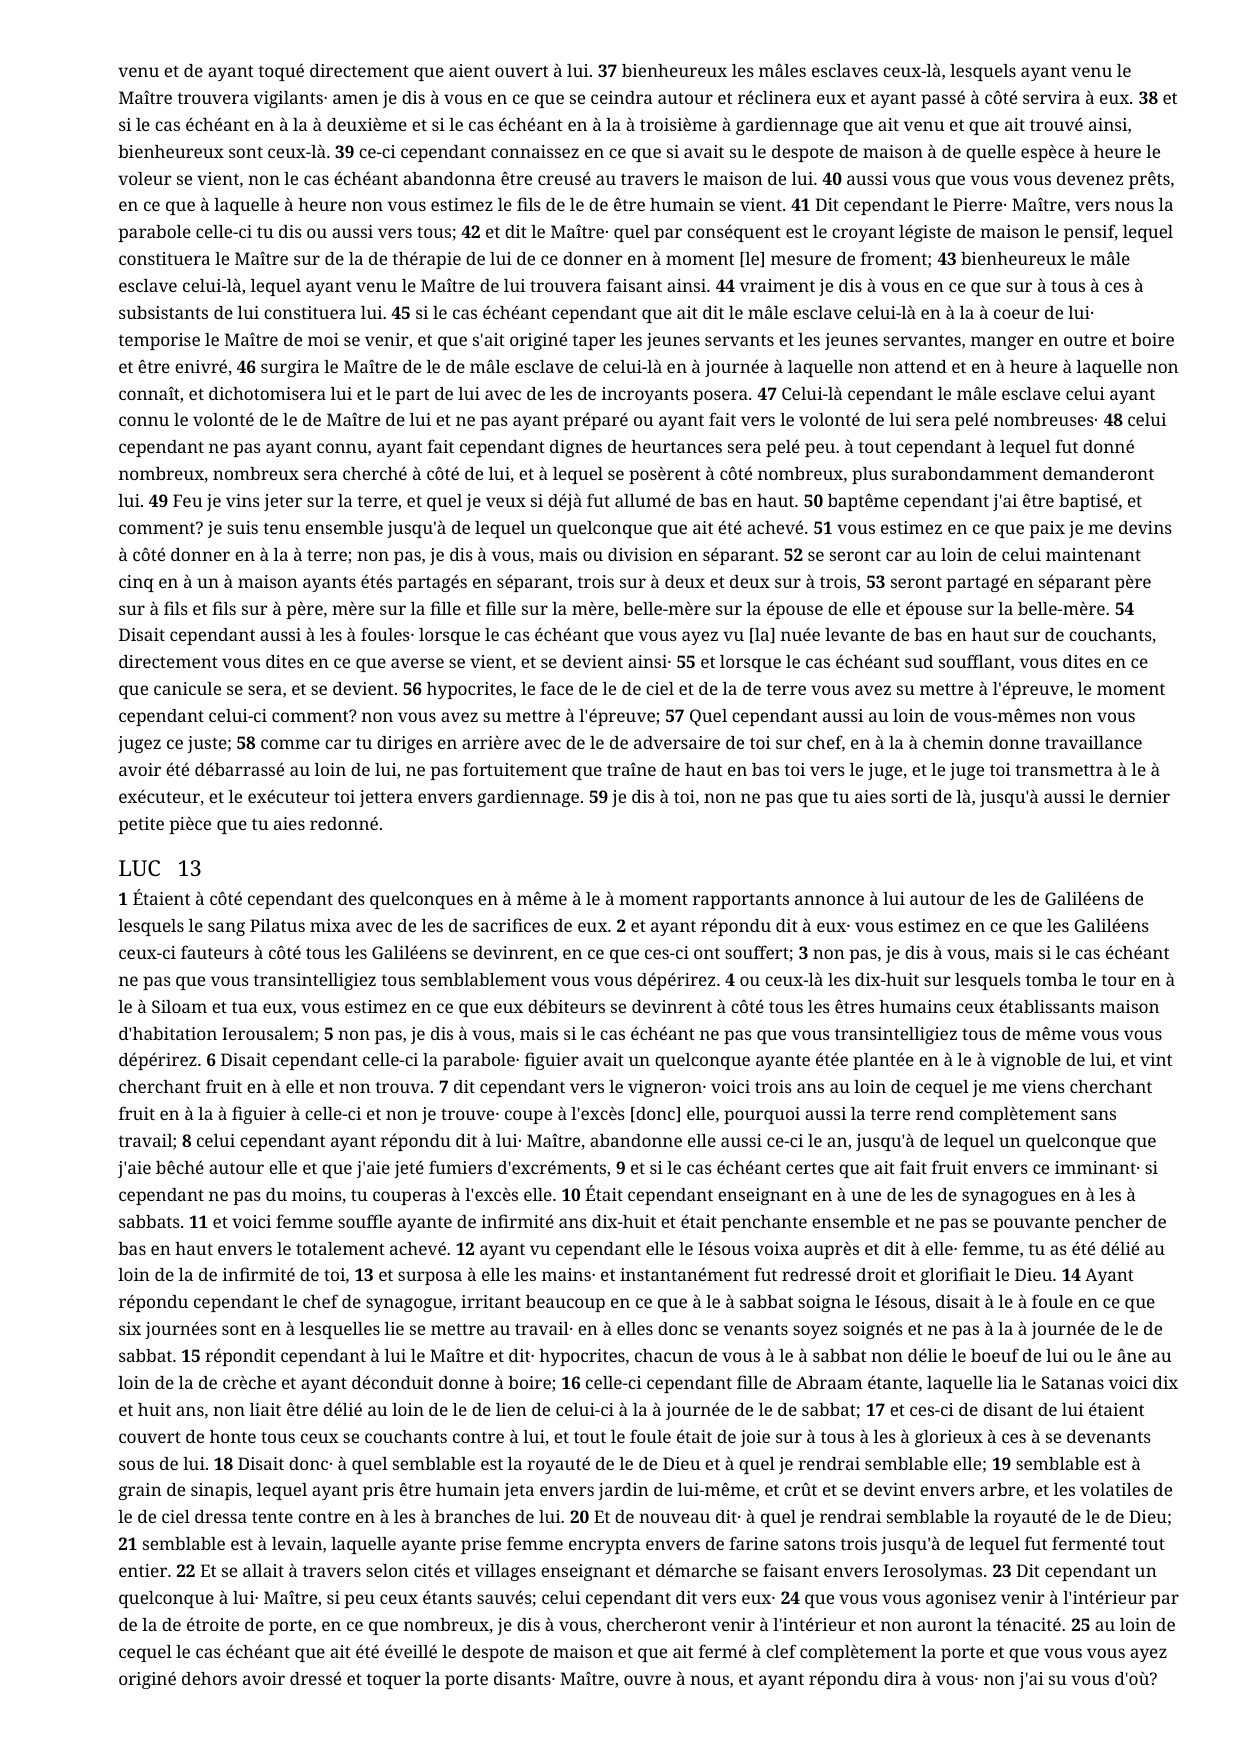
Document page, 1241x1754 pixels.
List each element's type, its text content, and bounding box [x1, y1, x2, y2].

text LUC 13 [118, 853, 1181, 883]
text 1 Étaient à côté cependant des quelconques en à même à le à moment rapportants annonce à lui autour de les de Galiléens de lesquels le sang Pilatus mixa avec de les de sacrifices de eux. 2 et ayant répondu dit à eux· vous estimez en ce que les Galiléens ceux-ci fauteurs à côté tous les Galiléens se devinrent, en ce que ces-ci ont souffert; 3 non pas, je dis à vous, mais si le cas échéant ne pas que vous transintelligiez tous semblablement vous vous dépérirez. 4 ou ceux-là les dix-huit sur lesquels tomba le tour en à le à Siloam et tua eux, vous estimez en ce que eux débiteurs se devinrent à côté tous les êtres humains ceux établissants maison d'habitation Ierousalem; 5 non pas, je dis à vous, mais si le cas échéant ne pas que vous transintelligiez tous de même vous vous dépérirez. 6 Disait cependant celle-ci la parabole· figuier avait un quelconque ayante étée plantée en à le à vignoble de lui, et vint cherchant fruit en à elle et non trouva. 7 dit cependant vers le vigneron· voici trois ans au loin de cequel je me viens cherchant fruit en à la à figuier à celle-ci et non je trouve· coupe à l'excès [donc] elle, pourquoi aussi la terre rend complètement sans travail; 8 celui cependant ayant répondu dit à lui· Maître, abandonne elle aussi ce-ci le an, jusqu'à de lequel un quelconque que j'aie bêché autour elle et que j'aie jeté fumiers d'excréments, 9 et si le cas échéant certes que ait fait fruit envers ce imminant· si cependant ne pas du moins, tu couperas à l'excès elle. 10 Était cependant enseignant en à une de les de synagogues en à les à sabbats. 11 et voici femme souffle ayante de infirmité ans dix-huit et était penchante ensemble et ne pas se pouvante pencher de bas en haut envers le totalement achevé. 12 ayant vu cependant elle le Iésous voixa auprès et dit à elle· femme, tu as été délié au loin de la de infirmité de toi, 13 et surposa à elle les mains· et instantanément fut redressé droit et glorifiait le Dieu. 14 Ayant répondu cependant le chef de synagogue, irritant beaucoup en ce que à le à sabbat soigna le Iésous, disait à le à foule en ce que six journées sont en à lesquelles lie se mettre au travail· en à elles donc se venants soyez soignés et ne pas à la à journée de le de sabbat. 15 répondit cependant à lui le Maître et dit· hypocrites, chacun de vous à le à sabbat non délie le boeuf de lui ou le âne au loin de la de crèche et ayant déconduit donne à boire; 16 celle-ci cependant fille de Abraam étante, laquelle lia le Satanas voici dix et huit ans, non liait être délié au loin de le de lien de celui-ci à la à journée de le de sabbat; 17 et ces-ci de disant de lui étaient couvert de honte tous ceux se couchants contre à lui, et tout le foule était de joie sur à tous à les à glorieux à ces à se devenants sous de lui. 18 Disait donc· à quel semblable est la royauté de le de Dieu et à quel je rendrai semblable elle; 19 semblable est à grain de sinapis, lequel ayant pris être humain jeta envers jardin de lui-même, et crût et se devint envers arbre, et les volatiles de le de ciel dressa tente contre en à les à branches de lui. 20 Et de nouveau dit· à quel je rendrai semblable la royauté de le de Dieu; 21 semblable est à levain, laquelle ayante prise femme encrypta envers de farine satons trois jusqu'à de lequel fut fermenté tout entier. 22 Et se allait à travers selon cités et villages enseignant et démarche se faisant envers Ierosolymas. 23 Dit cependant un quelconque à lui· Maître, si peu ceux étants sauvés; celui cependant dit vers eux· 24 que vous vous agonisez venir à l'intérieur par de la de étroite de porte, en ce que nombreux, je dis à vous, chercheront venir à l'intérieur et non auront la ténacité. 25 au loin de cequel le cas échéant que ait été éveillé le despote de maison et que ait fermé à clef complètement la porte et que vous vous ayez originé dehors avoir dressé et toquer la porte disants· Maître, ouvre à nous, et ayant répondu dira à vous· non j'ai su vous d'où? [118, 887, 1181, 1690]
text venu et de ayant toqué directement que aient ouvert à lui. 37 bienheureux les mâles esclaves ceux-là, lesquels ayant venu le Maître trouvera vigilants· amen je dis à vous en ce que se ceindra autour et réclinera eux et ayant passé à côté servira à eux. 38 et si le cas échéant en à la à deuxième et si le cas échéant en à la à troisième à gardiennage que ait venu et que ait trouvé ainsi, bienheureux sont ceux-là. 39 ce-ci cependant connaissez en ce que si avait su le despote de maison à de quelle espèce à heure le voleur se vient, non le cas échéant abandonna être creusé au travers le maison de lui. 40 aussi vous que vous vous devenez prêts, en ce que à laquelle à heure non vous estimez le fils de le de être humain se vient. 41 Dit cependant le Pierre· Maître, vers nous la parabole celle-ci tu dis ou aussi vers tous; 42 et dit le Maître· quel par conséquent est le croyant légiste de maison le pensif, lequel constituera le Maître sur de la de thérapie de lui de ce donner en à moment [le] mesure de froment; 43 bienheureux le mâle esclave celui-là, lequel ayant venu le Maître de lui trouvera faisant ainsi. 44 vraiment je dis à vous en ce que sur à tous à ces à subsistants de lui constituera lui. 45 si le cas échéant cependant que ait dit le mâle esclave celui-là en à la à coeur de lui· temporise le Maître de moi se venir, et que s'ait originé taper les jeunes servants et les jeunes servantes, manger en outre et boire et être enivré, 46 surgira le Maître de le de mâle esclave de celui-là en à journée à laquelle non attend et en à heure à laquelle non connaît, et dichotomisera lui et le part de lui avec de les de incroyants posera. 47 Celui-là cependant le mâle esclave celui ayant connu le volonté de le de Maître de lui et ne pas ayant préparé ou ayant fait vers le volonté de lui sera pelé nombreuses· 48 celui cependant ne pas ayant connu, ayant fait cependant dignes de heurtances sera pelé peu. à tout cependant à lequel fut donné nombreux, nombreux sera cherché à côté de lui, et à lequel se posèrent à côté nombreux, plus surabondamment demanderont lui. 49 Feu je vins jeter sur la terre, et quel je veux si déjà fut allumé de bas en haut. 50 baptême cependant j'ai être baptisé, et comment? je suis tenu ensemble jusqu'à de lequel un quelconque que ait été achevé. 51 vous estimez en ce que paix je me devins à côté donner en à la à terre; non pas, je dis à vous, mais ou division en séparant. 52 se seront car au loin de celui maintenant cinq en à un à maison ayants étés partagés en séparant, trois sur à deux et deux sur à trois, 53 seront partagé en séparant père sur à fils et fils sur à père, mère sur la fille et fille sur la mère, belle-mère sur la épouse de elle et épouse sur la belle-mère. 54 Disait cependant aussi à les à foules· lorsque le cas échéant que vous ayez vu [la] nuée levante de bas en haut sur de couchants, directement vous dites en ce que averse se vient, et se devient ainsi· 55 et lorsque le cas échéant sud soufflant, vous dites en ce que canicule se sera, et se devient. 56 hypocrites, le face de le de ciel et de la de terre vous avez su mettre à l'épreuve, le moment cependant celui-ci comment? non vous avez su mettre à l'épreuve; 57 Quel cependant aussi au loin de vous-mêmes non vous jugez ce juste; 58 comme car tu diriges en arrière avec de le de adversaire de toi sur chef, en à la à chemin donne travaillance avoir été débarrassé au loin de lui, ne pas fortuitement que traîne de haut en bas toi vers le juge, et le juge toi transmettra à le à exécuteur, et le exécuteur toi jettera envers gardiennage. 59 je dis à toi, non ne pas que tu aies sorti de là, jusqu'à aussi le dernier petite pièce que tu aies redonné. [118, 59, 1181, 835]
